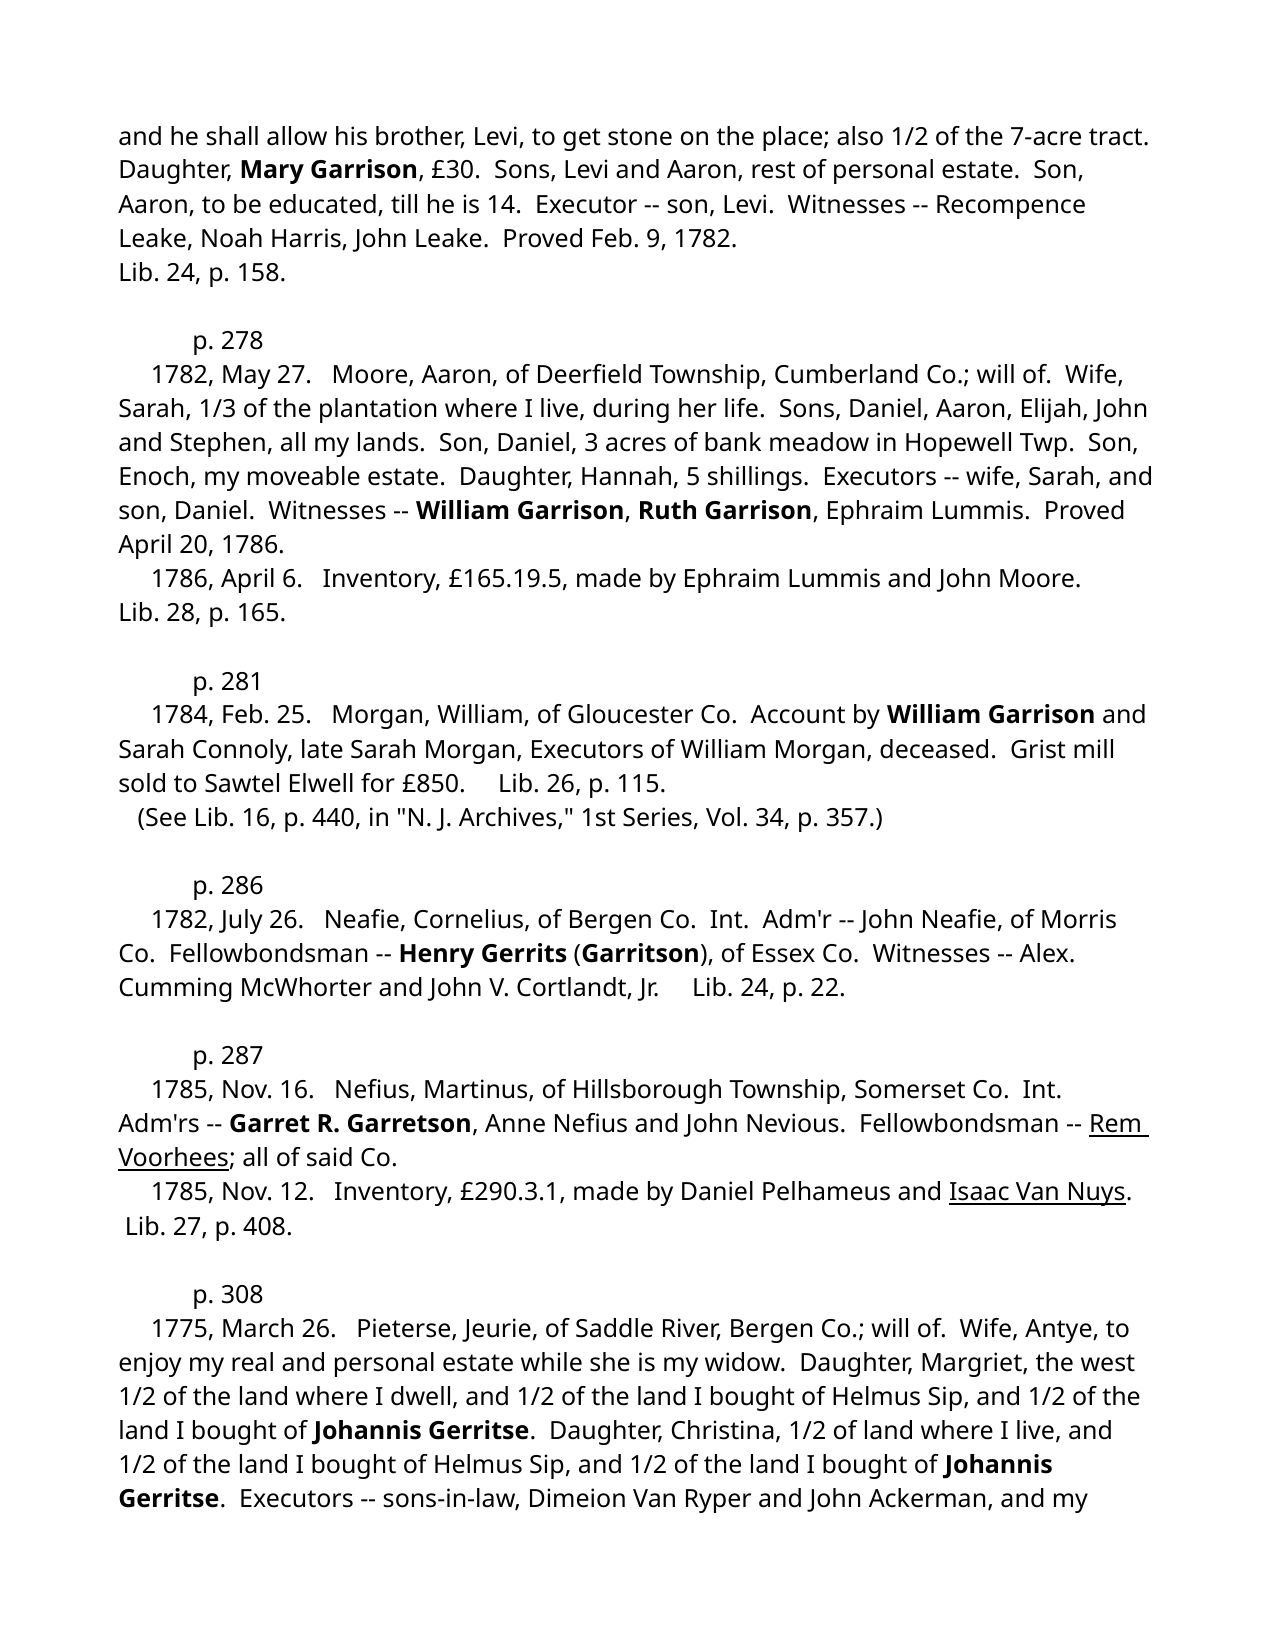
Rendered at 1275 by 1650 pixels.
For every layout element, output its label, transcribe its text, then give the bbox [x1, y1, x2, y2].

text (See Lib. 16, p. 440, in "N. J. Archives," 1st Series, Vol. 34, p. 357.) [118, 799, 1157, 833]
text 1786, April 6. Inventory, £165.19.5, made by Ephraim Lummis and John Moore. [118, 561, 1157, 595]
text 1782, July 26. Neafie, Cornelius, of Bergen Co. Int. Adm'r -- John Neafie, of Morris Co. Fellowbondsman -- Henry Gerrits (Garritson), of Essex Co. Witnesses -- Alex. Cumming McWhorter and John V. Cortlandt, Jr. Lib. 24, p. 22. [118, 902, 1157, 1004]
text p. 286 [118, 867, 1157, 902]
text p. 281 [118, 663, 1157, 697]
text 1782, May 27. Moore, Aaron, of Deerfield Township, Cumberland Co.; will of. Wife, Sarah, 1/3 of the plantation where I live, during her life. Sons, Daniel, Aaron, Elijah, John and Stephen, all my lands. Son, Daniel, 3 acres of bank meadow in Hopewell Twp. Son, Enoch, my moveable estate. Daughter, Hannah, 5 shillings. Executors -- wife, Sarah, and son, Daniel. Witnesses -- William Garrison, Ruth Garrison, Ephraim Lummis. Proved April 20, 1786. [118, 357, 1157, 561]
text and he shall allow his brother, Levi, to get stone on the place; also 1/2 of the 7-acre tract. Daughter, Mary Garrison, £30. Sons, Levi and Aaron, rest of personal estate. Son, Aaron, to be educated, till he is 14. Executor -- son, Levi. Witnesses -- Recompence Leake, Noah Harris, John Leake. Proved Feb. 9, 1782. [118, 118, 1157, 254]
text 1775, March 26. Pieterse, Jeurie, of Saddle River, Bergen Co.; will of. Wife, Antye, to enjoy my real and personal estate while she is my widow. Daughter, Margriet, the west 1/2 of the land where I dwell, and 1/2 of the land I bought of Helmus Sip, and 1/2 of the land I bought of Johannis Gerritse. Daughter, Christina, 1/2 of land where I live, and 1/2 of the land I bought of Helmus Sip, and 1/2 of the land I bought of Johannis Gerritse. Executors -- sons-in-law, Dimeion Van Ryper and John Ackerman, and my [118, 1310, 1157, 1515]
text p. 287 [118, 1038, 1157, 1072]
text 1784, Feb. 25. Morgan, William, of Gloucester Co. Account by William Garrison and Sarah Connoly, late Sarah Morgan, Executors of William Morgan, deceased. Grist mill sold to Sawtel Elwell for £850. Lib. 26, p. 115. [118, 697, 1157, 799]
text Lib. 24, p. 158. [118, 254, 1157, 288]
text Lib. 27, p. 408. [118, 1208, 1157, 1242]
text 1785, Nov. 16. Nefius, Martinus, of Hillsborough Township, Somerset Co. Int. Adm'rs -- Garret R. Garretson, Anne Nefius and John Nevious. Fellowbondsman -- Rem Voorhees; all of said Co. [118, 1072, 1157, 1174]
text p. 278 [118, 322, 1157, 357]
text 1785, Nov. 12. Inventory, £290.3.1, made by Daniel Pelhameus and Isaac Van Nuys. [118, 1174, 1157, 1208]
text Lib. 28, p. 165. [118, 595, 1157, 629]
text p. 308 [118, 1276, 1157, 1310]
